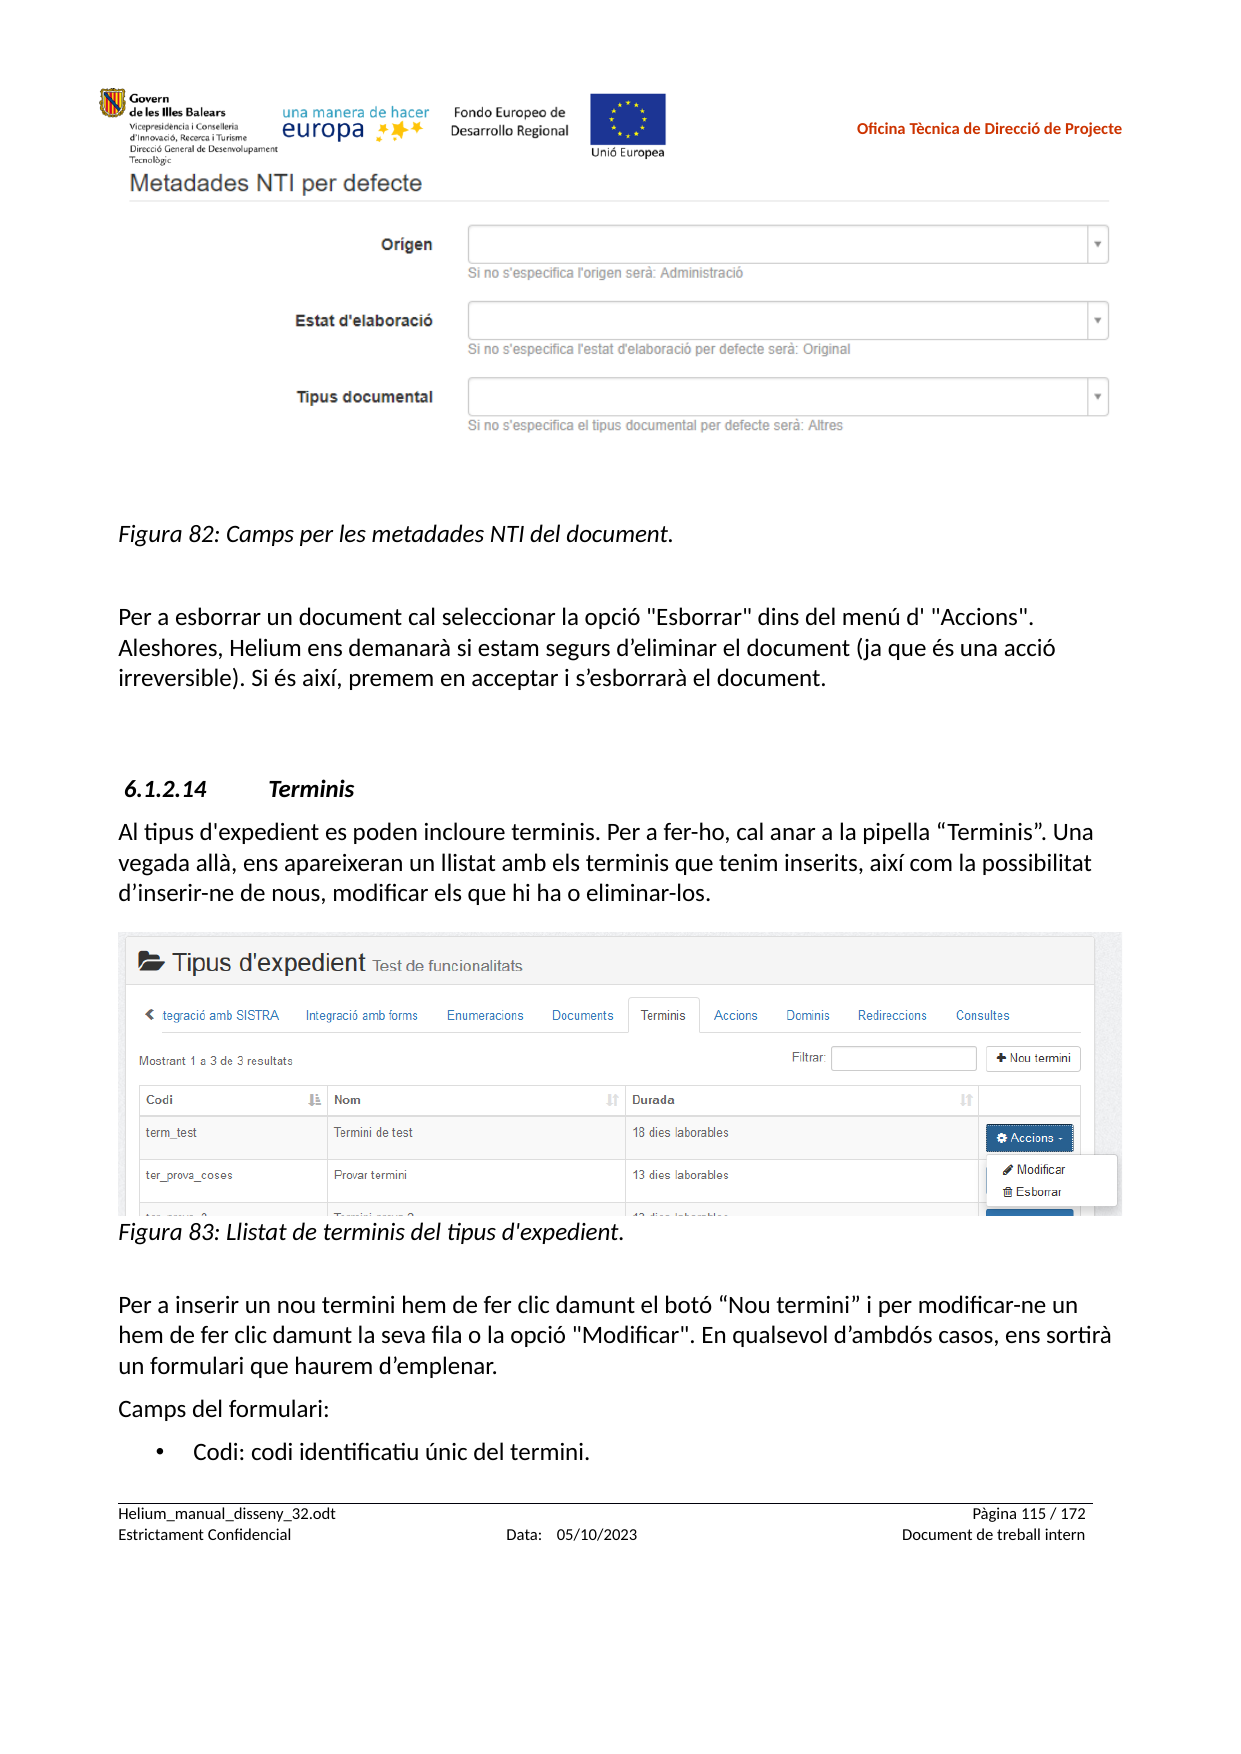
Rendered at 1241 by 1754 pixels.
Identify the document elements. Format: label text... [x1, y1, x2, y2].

picture [118, 167, 1123, 488]
text Figura 83: Llistat de terminis del tipus d'expedient. [118, 1216, 1122, 1246]
list Codi: codi identificatiu únic del termini. [156, 1436, 1122, 1467]
text Figura 82: Camps per les metadades NTI del document. [118, 488, 1122, 549]
picture [99, 87, 668, 166]
text Per a esborrar un document cal seleccionar la opció "Esborrar" dins del menú d' "Accions". Aleshores, Helium ens demanarà si estam segurs d’eliminar el document (ja que és una acció irreversible). Si és així, premem en acceptar i s’esborrarà el document. [118, 601, 1122, 693]
picture [118, 932, 1123, 1216]
text Al tipus d'expedient es poden incloure terminis. Per a fer-ho, cal anar a la pipella “Terminis”. Una vegada allà, ens apareixeran un llistat amb els terminis que tenim inserits, així com la possibilitat d’inserir-ne de nous, modificar els que hi ha o eliminar-los. [118, 816, 1122, 908]
text Camps del formulari: [118, 1393, 1122, 1424]
subtitle Terminis [118, 773, 1122, 804]
text Per a inserir un nou termini hem de fer clic damunt el botó “Nou termini” i per modificar-ne un hem de fer clic damunt la seva fila o la opció "Modificar". En qualsevol d’ambdós casos, ens sortirà un formulari que haurem d’emplenar. [118, 1289, 1122, 1381]
